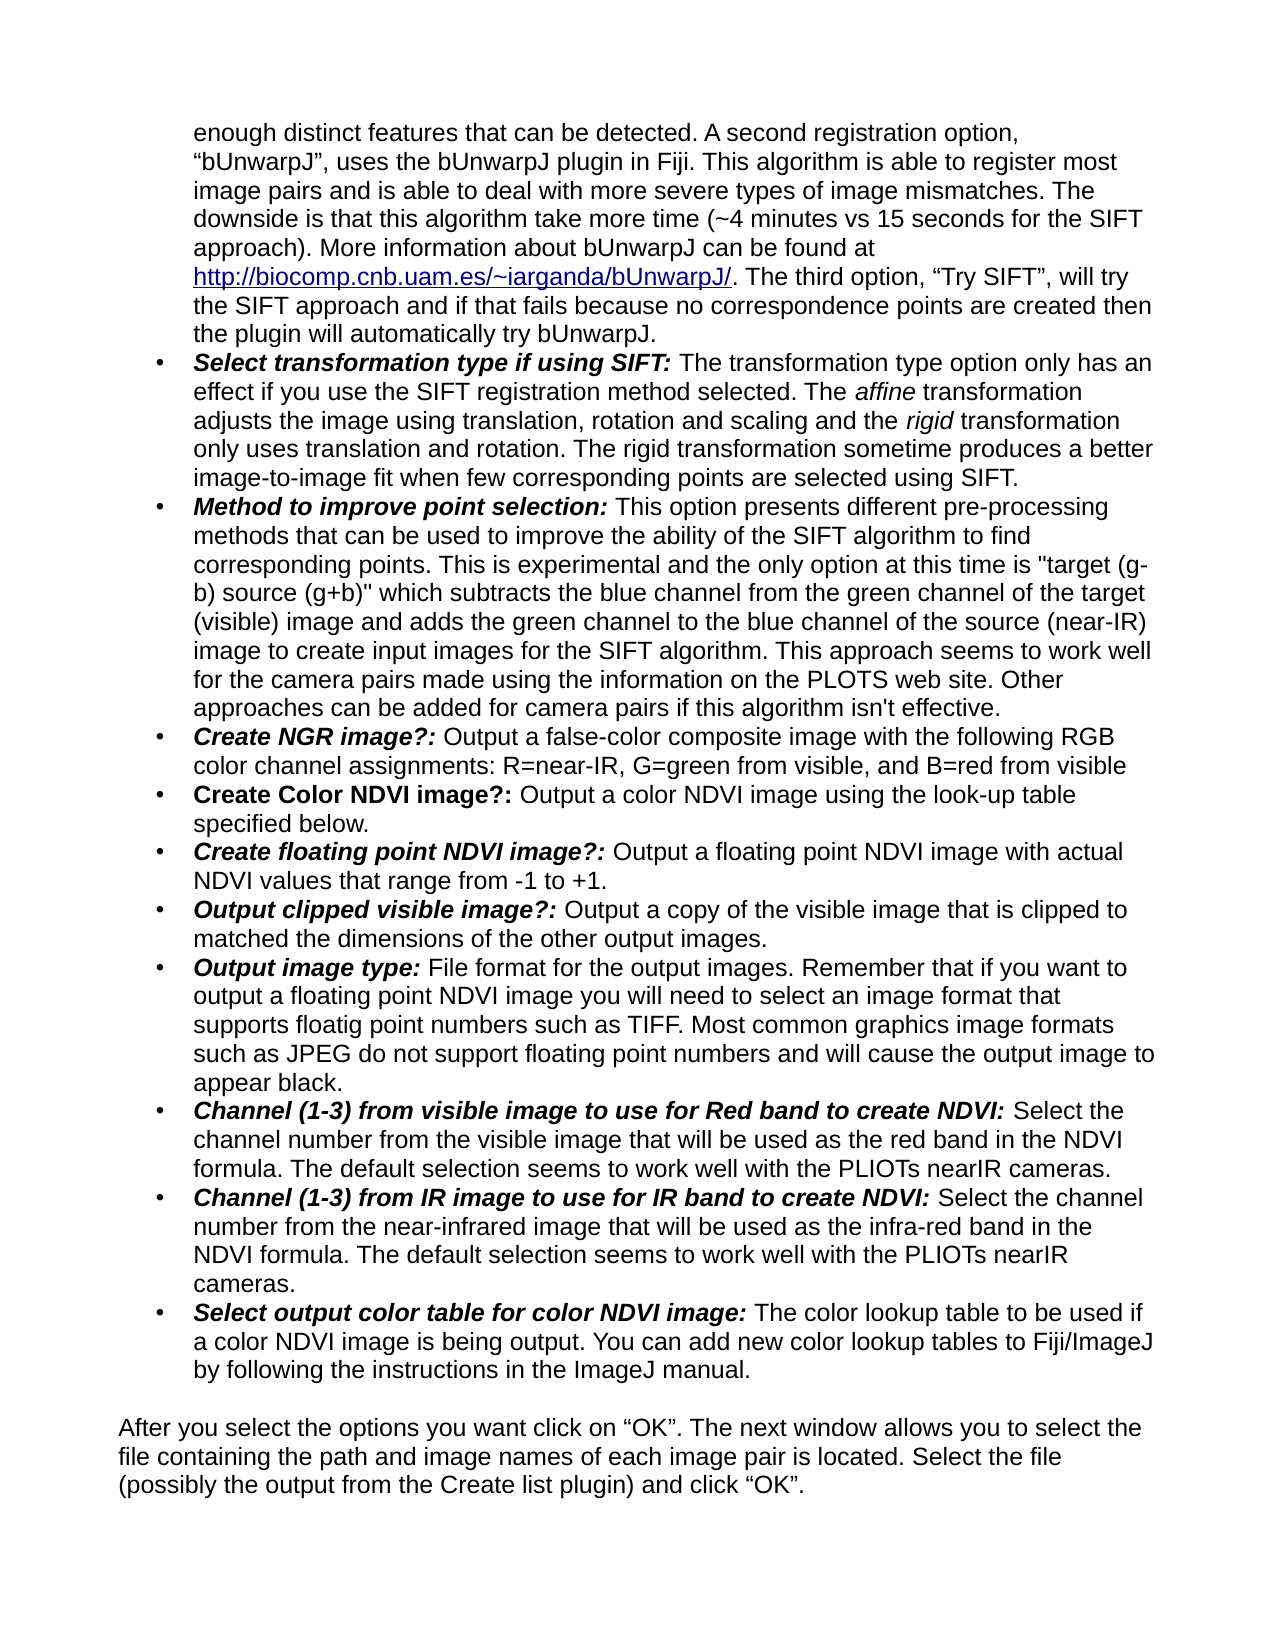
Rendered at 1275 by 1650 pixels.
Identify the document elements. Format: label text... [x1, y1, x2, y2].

list Output clipped visible image?: Output a copy of the visible image that is clipped to matched the dimensions of the other output images. [156, 895, 1157, 952]
list Create floating point NDVI image?: Output a floating point NDVI image with actual NDVI values that range from -1 to +1. [156, 837, 1157, 895]
list Output image type: File format for the output images. Remember that if you want to output a floating point NDVI image you will need to select an image format that supports floatig point numbers such as TIFF. Most common graphics image formats such as JPEG do not support floating point numbers and will cause the output image to appear black. [156, 952, 1157, 1096]
list enough distinct features that can be detected. A second registration option, “bUnwarpJ”, uses the bUnwarpJ plugin in Fiji. This algorithm is able to register most image pairs and is able to deal with more severe types of image mismatches. The downside is that this algorithm take more time (~4 minutes vs 15 seconds for the SIFT approach). More information about bUnwarpJ can be found at http://biocomp.cnb.uam.es/~iarganda/bUnwarpJ/. The third option, “Try SIFT”, will try the SIFT approach and if that fails because no correspondence points are created then the plugin will automatically try bUnwarpJ. [156, 118, 1157, 348]
list Select transformation type if using SIFT: The transformation type option only has an effect if you use the SIFT registration method selected. The affine transformation adjusts the image using translation, rotation and scaling and the rigid transformation only uses translation and rotation. The rigid transformation sometime produces a better image-to-image fit when few corresponding points are selected using SIFT. [156, 348, 1157, 492]
list Channel (1-3) from visible image to use for Red band to create NDVI: Select the channel number from the visible image that will be used as the red band in the NDVI formula. The default selection seems to work well with the PLIOTs nearIR cameras. [156, 1096, 1157, 1183]
list Channel (1-3) from IR image to use for IR band to create NDVI: Select the channel number from the near-infrared image that will be used as the infra-red band in the NDVI formula. The default selection seems to work well with the PLIOTs nearIR cameras. [156, 1183, 1157, 1298]
text After you select the options you want click on “OK”. The next window allows you to select the file containing the path and image names of each image pair is located. Select the file (possibly the output from the Create list plugin) and click “OK”. [118, 1413, 1157, 1499]
list Create Color NDVI image?: Output a color NDVI image using the look-up table specified below. [156, 780, 1157, 837]
list Select output color table for color NDVI image: The color lookup table to be used if a color NDVI image is being output. You can add new color lookup tables to Fiji/ImageJ by following the instructions in the ImageJ manual. [156, 1298, 1157, 1384]
list Method to improve point selection: This option presents different pre-processing methods that can be used to improve the ability of the SIFT algorithm to find corresponding points. This is experimental and the only option at this time is "target (g-b) source (g+b)" which subtracts the blue channel from the green channel of the target (visible) image and adds the green channel to the blue channel of the source (near-IR) image to create input images for the SIFT algorithm. This approach seems to work well for the camera pairs made using the information on the PLOTS web site. Other approaches can be added for camera pairs if this algorithm isn't effective. [156, 492, 1157, 722]
list Create NGR image?: Output a false-color composite image with the following RGB color channel assignments: R=near-IR, G=green from visible, and B=red from visible [156, 722, 1157, 780]
